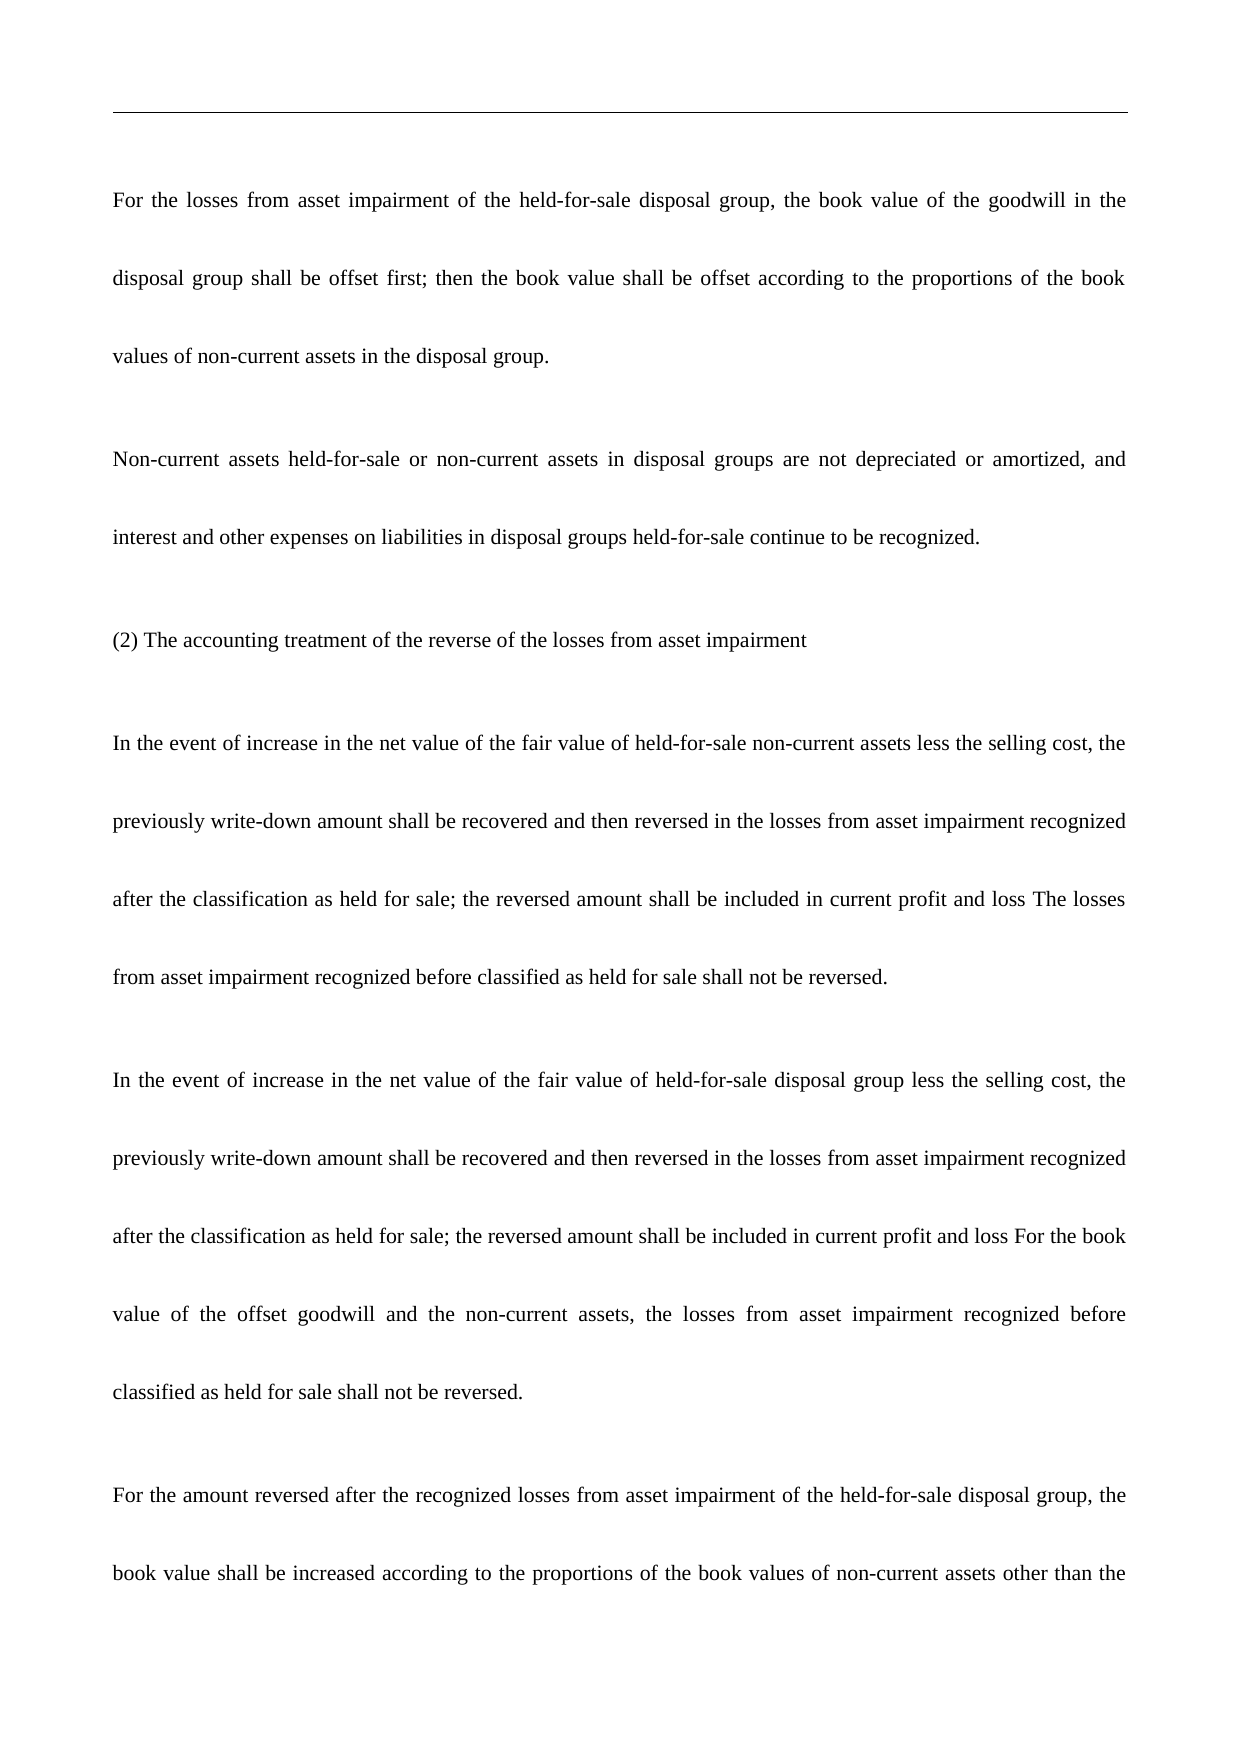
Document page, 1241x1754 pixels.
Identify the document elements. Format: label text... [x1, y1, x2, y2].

text In the event of increase in the net value of the fair value of held-for-sale disposal group less the selling cost, the previously write-down amount shall be recovered and then reversed in the losses from asset impairment recognized after the classification as held for sale; the reversed amount shall be included in current profit and loss For the book value of the offset goodwill and the non-current assets, the losses from asset impairment recognized before classified as held for sale shall not be reversed. [112, 1038, 1128, 1413]
text Non-current assets held-for-sale or non-current assets in disposal groups are not depreciated or amortized, and interest and other expenses on liabilities in disposal groups held-for-sale continue to be recognized. [112, 417, 1128, 558]
text For the losses from asset impairment of the held-for-sale disposal group, the book value of the goodwill in the disposal group shall be offset first; then the book value shall be offset according to the proportions of the book values of non-current assets in the disposal group. [112, 158, 1128, 377]
text In the event of increase in the net value of the fair value of held-for-sale non-current assets less the selling cost, the previously write-down amount shall be recovered and then reversed in the losses from asset impairment recognized after the classification as held for sale; the reversed amount shall be included in current profit and loss The losses from asset impairment recognized before classified as held for sale shall not be reversed. [112, 701, 1128, 998]
text For the amount reversed after the recognized losses from asset impairment of the held-for-sale disposal group, the book value shall be increased according to the proportions of the book values of non-current assets other than the [112, 1453, 1128, 1594]
text (2) The accounting treatment of the reverse of the losses from asset impairment [112, 598, 1128, 661]
